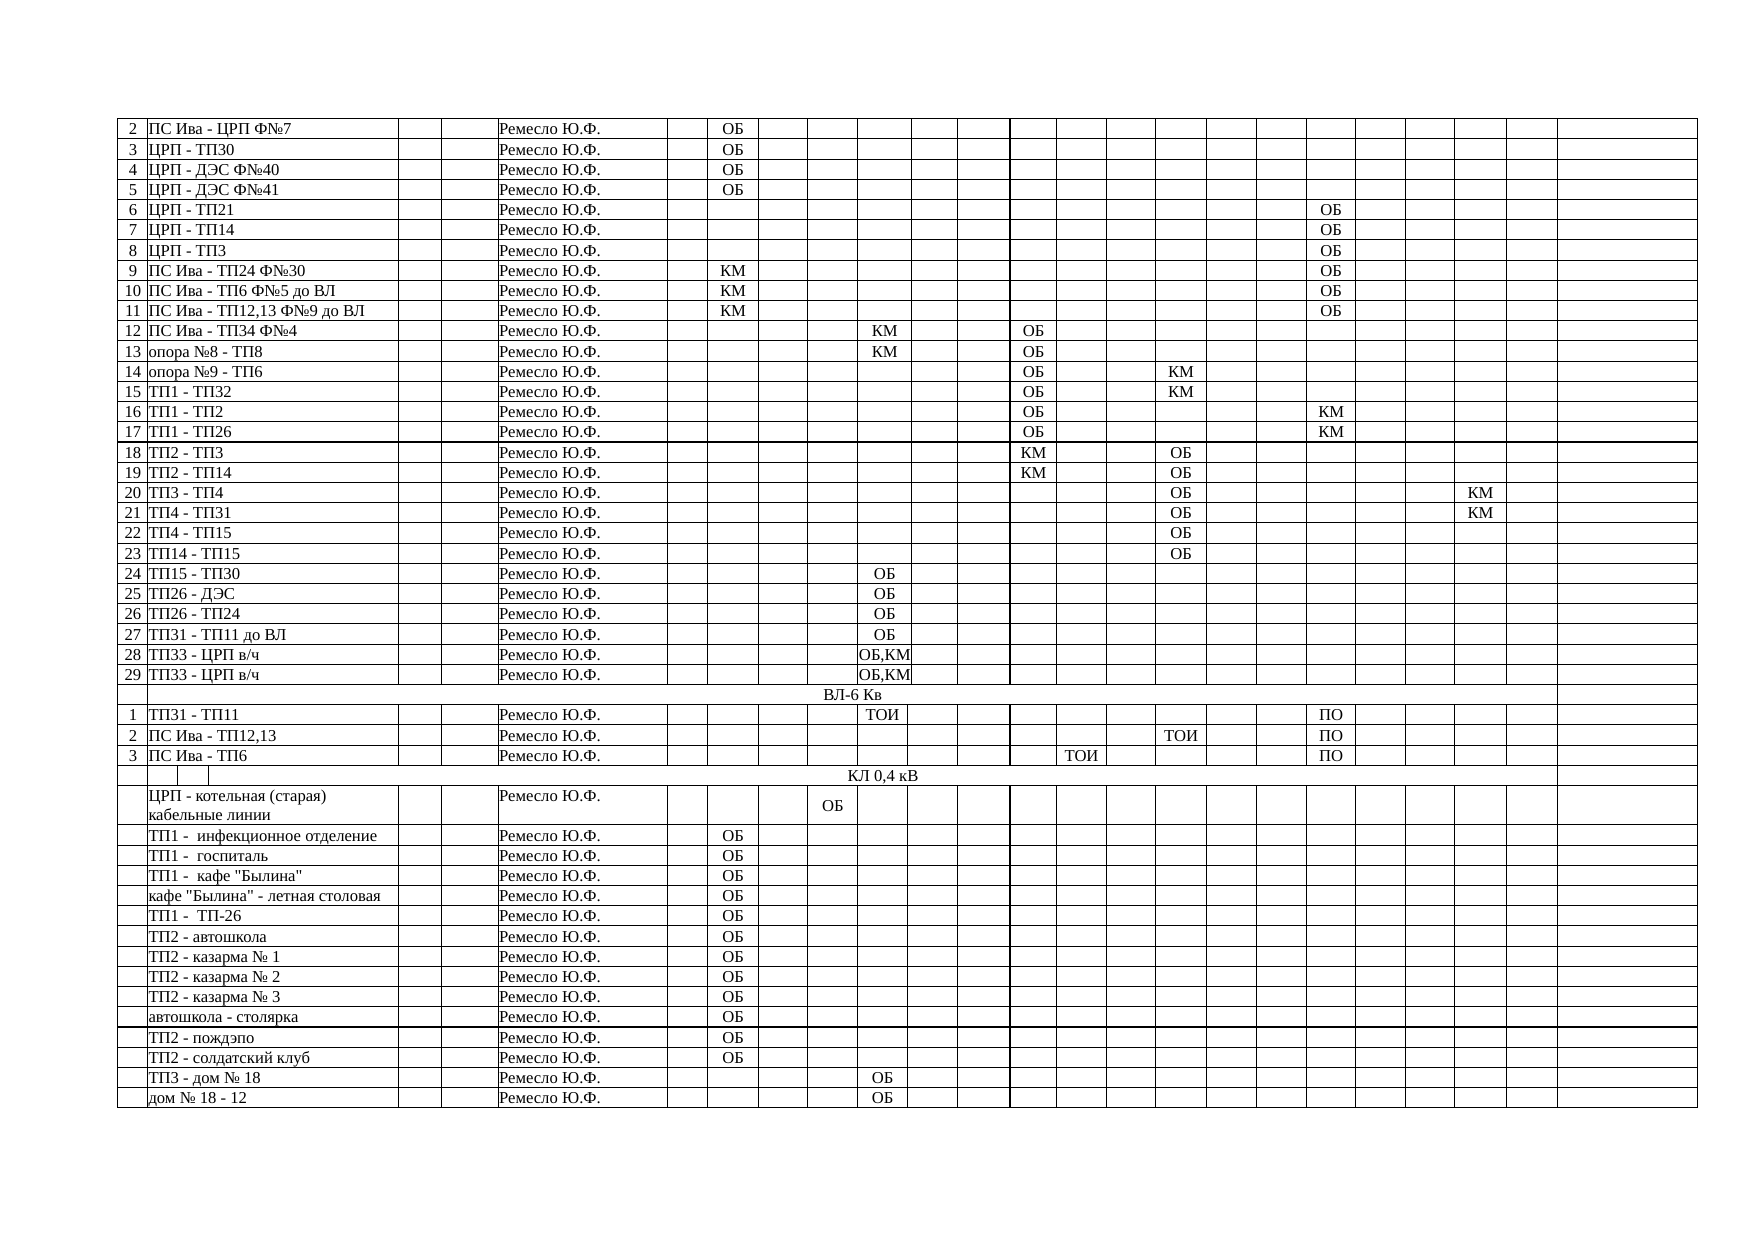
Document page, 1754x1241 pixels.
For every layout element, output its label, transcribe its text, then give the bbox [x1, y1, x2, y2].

table_cell [1057, 341, 1106, 361]
table_cell [708, 321, 758, 340]
table_cell ОБ [1307, 281, 1355, 300]
table_cell ПС Ива - ТП12,13 Ф№9 до ВЛ [148, 301, 398, 320]
table_cell ОБ [1307, 240, 1355, 259]
table_cell опора №9 - ТП6 [148, 362, 398, 381]
table_cell [1257, 220, 1306, 239]
table_cell [399, 463, 441, 482]
table_cell 11 [118, 301, 147, 320]
table_cell [442, 523, 498, 542]
table_cell [668, 321, 707, 340]
table_cell 20 [118, 483, 147, 502]
table_cell [1257, 1068, 1306, 1087]
table_cell [912, 624, 957, 643]
table_cell [399, 503, 441, 522]
table_cell [1406, 705, 1454, 724]
table_cell [958, 341, 1009, 361]
table_cell [399, 261, 441, 280]
table_cell [1011, 725, 1056, 744]
table_cell [1406, 160, 1454, 179]
table_cell [759, 604, 807, 623]
table_cell [1107, 645, 1155, 664]
table_cell [1257, 665, 1306, 684]
table_cell [708, 1068, 758, 1087]
table_cell [1356, 281, 1405, 300]
table_cell [1406, 947, 1454, 966]
table_cell Ремесло Ю.Ф. [499, 967, 667, 986]
table_cell 13 [118, 341, 147, 361]
table_cell [1156, 341, 1206, 361]
table_cell [442, 1048, 498, 1067]
table_cell [399, 967, 441, 986]
table_cell [1558, 685, 1697, 704]
table_cell [1507, 1048, 1557, 1067]
table_cell [668, 825, 707, 844]
table_cell [399, 200, 441, 219]
table_cell ОБ [1307, 261, 1355, 280]
table_cell [668, 180, 707, 199]
table_cell [1507, 564, 1557, 583]
table_cell [399, 624, 441, 643]
table_cell ОБ [708, 846, 758, 865]
table_cell [1455, 261, 1506, 280]
table_cell ТП2 - казарма № 3 [148, 987, 398, 1006]
table_cell [668, 301, 707, 320]
table_cell [858, 443, 911, 462]
table_cell [1406, 200, 1454, 219]
table_cell ОБ [1307, 301, 1355, 320]
table_cell [1356, 564, 1405, 583]
table_cell [1156, 119, 1206, 138]
table_cell [1207, 301, 1256, 320]
table_cell [442, 402, 498, 421]
table_cell [708, 624, 758, 643]
table_cell [1057, 281, 1106, 300]
table_cell Ремесло Ю.Ф. [499, 665, 667, 684]
table_cell ОБ [708, 139, 758, 158]
table_cell [1455, 624, 1506, 643]
table_cell [1356, 967, 1405, 986]
table_cell [1207, 886, 1256, 905]
table_cell [1356, 604, 1405, 623]
table_cell ПО [1307, 705, 1355, 724]
table_cell [668, 261, 707, 280]
table_cell ОБ [708, 1007, 758, 1026]
table_cell [118, 685, 147, 704]
table_cell [908, 725, 957, 744]
table_cell [912, 564, 957, 583]
table_cell [118, 1088, 147, 1107]
table_cell [1406, 1048, 1454, 1067]
table_cell [442, 1007, 498, 1026]
table_cell [908, 886, 957, 905]
table_cell [912, 443, 957, 462]
table_cell [668, 665, 707, 684]
table_cell [708, 523, 758, 542]
table_cell [399, 1048, 441, 1067]
table_cell [399, 886, 441, 905]
table_cell [1558, 422, 1697, 441]
table_cell [958, 1007, 1009, 1026]
table_cell [958, 987, 1009, 1006]
table_cell [1356, 926, 1405, 946]
table_cell [1057, 301, 1106, 320]
table_cell [1455, 564, 1506, 583]
table_cell [1156, 1007, 1206, 1026]
table_cell [708, 483, 758, 502]
table_cell ОБ [1307, 220, 1355, 239]
table_cell [958, 705, 1009, 724]
table_cell [442, 321, 498, 340]
table_cell КМ [1156, 382, 1206, 401]
table_cell [1057, 584, 1106, 603]
table_cell [1257, 1048, 1306, 1067]
table_cell [1406, 483, 1454, 502]
table_cell [1107, 220, 1155, 239]
table_cell [1156, 947, 1206, 966]
table_cell [1455, 119, 1506, 138]
table_cell [668, 119, 707, 138]
table_cell 19 [118, 463, 147, 482]
table_cell [118, 926, 147, 946]
table_cell [808, 604, 857, 623]
table_cell [858, 1048, 907, 1067]
table_cell [1507, 705, 1557, 724]
table_cell [1011, 119, 1056, 138]
table_cell Ремесло Ю.Ф. [499, 1068, 667, 1087]
table_cell [668, 1007, 707, 1026]
table_cell [708, 341, 758, 361]
table_cell ПС Ива - ТП34 Ф№4 [148, 321, 398, 340]
table_cell [1257, 301, 1306, 320]
table_cell [1356, 544, 1405, 563]
table_cell [1558, 947, 1697, 966]
table_cell [1257, 725, 1306, 744]
table_cell [1057, 119, 1106, 138]
table_cell [1057, 1088, 1106, 1107]
table_cell [708, 645, 758, 664]
table_cell [1558, 624, 1697, 643]
table_cell [118, 947, 147, 966]
table_cell [1107, 624, 1155, 643]
table_cell [1406, 341, 1454, 361]
table_cell [912, 544, 957, 563]
table_cell [1406, 463, 1454, 482]
table_cell Ремесло Ю.Ф. [499, 341, 667, 361]
table_cell [912, 463, 957, 482]
table_cell [668, 1068, 707, 1087]
table_cell [1257, 786, 1306, 824]
table_cell [1507, 866, 1557, 885]
table_cell ТП2 - пождэпо [148, 1028, 398, 1047]
table_cell [708, 604, 758, 623]
table_cell ОБ [808, 786, 857, 824]
table_cell [1406, 443, 1454, 462]
table_cell [1406, 604, 1454, 623]
table_cell [1057, 544, 1106, 563]
table_cell [118, 1028, 147, 1047]
table_cell [808, 645, 857, 664]
table_cell [1406, 402, 1454, 421]
table_cell 18 [118, 443, 147, 462]
table_cell [1558, 725, 1697, 744]
table_cell [1107, 341, 1155, 361]
table_cell [1356, 402, 1405, 421]
table_cell [1356, 341, 1405, 361]
table_cell [1558, 261, 1697, 280]
table_cell [1107, 604, 1155, 623]
table_cell [1257, 866, 1306, 885]
table_cell КМ [858, 341, 911, 361]
table_cell [1011, 544, 1056, 563]
table_cell [1307, 503, 1355, 522]
table_cell [1207, 705, 1256, 724]
table_cell Ремесло Ю.Ф. [499, 220, 667, 239]
table_cell [399, 443, 441, 462]
table_cell [1307, 645, 1355, 664]
table_cell [858, 523, 911, 542]
table_cell ЦРП - ДЭС Ф№40 [148, 160, 398, 179]
table_cell Ремесло Ю.Ф. [499, 1028, 667, 1047]
table_cell 1 [118, 705, 147, 724]
table_cell [1455, 362, 1506, 381]
table_cell Ремесло Ю.Ф. [499, 1007, 667, 1026]
table_cell [759, 382, 807, 401]
table_cell [1107, 846, 1155, 865]
table_cell [708, 443, 758, 462]
table_cell [442, 886, 498, 905]
table_cell [1011, 645, 1056, 664]
table_cell Ремесло Ю.Ф. [499, 463, 667, 482]
table_cell [399, 1007, 441, 1026]
table_cell [1307, 443, 1355, 462]
table_cell [1558, 160, 1697, 179]
table_cell [1057, 866, 1106, 885]
table_cell [668, 624, 707, 643]
table_cell [1207, 1068, 1256, 1087]
table_cell [1558, 544, 1697, 563]
table_cell [1156, 786, 1206, 824]
table_cell [1011, 261, 1056, 280]
table_cell [1207, 341, 1256, 361]
table_cell [958, 362, 1009, 381]
table_cell Ремесло Ю.Ф. [499, 261, 667, 280]
table_cell [399, 139, 441, 158]
table_cell [1207, 321, 1256, 340]
table_cell [1406, 886, 1454, 905]
table_cell [1558, 645, 1697, 664]
table_cell [1011, 967, 1056, 986]
table_cell [442, 786, 498, 824]
table_cell [759, 1048, 807, 1067]
table_cell [1156, 906, 1206, 925]
table_cell [759, 624, 807, 643]
table_cell [708, 220, 758, 239]
table_cell Ремесло Ю.Ф. [499, 584, 667, 603]
table_cell [442, 382, 498, 401]
table_cell 14 [118, 362, 147, 381]
table_cell [1455, 725, 1506, 744]
table_cell [1107, 483, 1155, 502]
table_cell [1011, 523, 1056, 542]
table_cell [442, 746, 498, 765]
table_cell [399, 362, 441, 381]
table_cell [1156, 139, 1206, 158]
table_cell [1156, 402, 1206, 421]
table_cell [1406, 746, 1454, 765]
table_cell [759, 422, 807, 441]
table_cell [759, 523, 807, 542]
table_cell [1207, 382, 1256, 401]
table_cell Ремесло Ю.Ф. [499, 987, 667, 1006]
table_cell [759, 705, 807, 724]
table_cell [118, 1048, 147, 1067]
table_cell [958, 725, 1009, 744]
table_cell [958, 240, 1009, 259]
table_cell [442, 624, 498, 643]
table_cell [1257, 906, 1306, 925]
table_cell [442, 362, 498, 381]
table_cell [1257, 281, 1306, 300]
table_cell [1558, 926, 1697, 946]
table_cell [808, 947, 857, 966]
table_cell [1507, 786, 1557, 824]
table_cell [1207, 402, 1256, 421]
table_cell [808, 240, 857, 259]
table_cell [1356, 786, 1405, 824]
table_cell [708, 786, 758, 824]
table_cell [1057, 160, 1106, 179]
table_cell ТП1 - инфекционное отделение [148, 825, 398, 844]
table_cell [1356, 443, 1405, 462]
table_cell [1207, 261, 1256, 280]
table_cell [808, 139, 857, 158]
table_cell [908, 947, 957, 966]
table_cell [759, 160, 807, 179]
table_cell [1406, 180, 1454, 199]
table_cell [912, 261, 957, 280]
table_cell [1207, 422, 1256, 441]
table_cell ТП31 - ТП11 [148, 705, 398, 724]
table_cell Ремесло Ю.Ф. [499, 725, 667, 744]
table_cell [1356, 200, 1405, 219]
table_cell [1507, 604, 1557, 623]
table_cell [1558, 281, 1697, 300]
table_cell ОБ [1156, 544, 1206, 563]
table_cell [118, 766, 147, 785]
table_cell [118, 967, 147, 986]
table_cell [1558, 200, 1697, 219]
table_cell [442, 544, 498, 563]
table_cell [958, 443, 1009, 462]
table_cell [1307, 544, 1355, 563]
table_cell [908, 1068, 957, 1087]
table_cell [1207, 825, 1256, 844]
table_cell [399, 866, 441, 885]
table_cell [858, 301, 911, 320]
table_cell [1307, 604, 1355, 623]
table_cell [908, 1088, 957, 1107]
table_cell [668, 362, 707, 381]
table_cell [1257, 523, 1306, 542]
table_cell [858, 947, 907, 966]
table_cell [118, 846, 147, 865]
table_cell [1011, 1068, 1056, 1087]
table_cell Ремесло Ю.Ф. [499, 564, 667, 583]
table_cell [759, 825, 807, 844]
table_cell [1257, 825, 1306, 844]
table_cell [759, 341, 807, 361]
table_cell [1406, 281, 1454, 300]
table_cell [1455, 1007, 1506, 1026]
table_cell [958, 1048, 1009, 1067]
table_cell [1107, 301, 1155, 320]
table_cell [958, 1088, 1009, 1107]
table_cell ТП1 - ТП2 [148, 402, 398, 421]
table_cell ТП2 - солдатский клуб [148, 1048, 398, 1067]
table_cell [1307, 382, 1355, 401]
table_cell ТОИ [1057, 746, 1106, 765]
table_cell [1507, 301, 1557, 320]
table_cell 16 [118, 402, 147, 421]
table_cell [1558, 382, 1697, 401]
table_cell [1507, 261, 1557, 280]
table_cell [958, 139, 1009, 158]
table_cell [1257, 967, 1306, 986]
table_cell [1558, 665, 1697, 684]
table_cell 28 [118, 645, 147, 664]
table_cell КМ [708, 261, 758, 280]
table_cell ОБ [858, 604, 911, 623]
table_cell ТП4 - ТП15 [148, 523, 398, 542]
table_cell Ремесло Ю.Ф. [499, 846, 667, 865]
table_cell [1156, 604, 1206, 623]
table_cell ОБ [708, 1028, 758, 1047]
table_cell [1406, 119, 1454, 138]
table_cell [1507, 846, 1557, 865]
table_cell [708, 402, 758, 421]
table_cell [912, 402, 957, 421]
table_cell [1156, 846, 1206, 865]
table_cell [1207, 846, 1256, 865]
table_cell [1558, 886, 1697, 905]
table_cell [808, 483, 857, 502]
table_cell [858, 906, 907, 925]
table_cell [668, 1088, 707, 1107]
table_cell [1011, 846, 1056, 865]
table_cell ОБ [708, 180, 758, 199]
table_cell [1455, 139, 1506, 158]
table_cell [1057, 645, 1106, 664]
table_cell [1455, 382, 1506, 401]
table_cell [1207, 200, 1256, 219]
table_cell [1558, 746, 1697, 765]
table_cell [912, 301, 957, 320]
table_cell [759, 645, 807, 664]
table_cell Ремесло Ю.Ф. [499, 1048, 667, 1067]
table_cell ОБ [708, 866, 758, 885]
table_cell [1455, 402, 1506, 421]
table_cell [1107, 906, 1155, 925]
table_cell [1558, 1028, 1697, 1047]
table_cell 3 [118, 746, 147, 765]
table_cell 27 [118, 624, 147, 643]
table_cell [958, 220, 1009, 239]
table_cell [958, 926, 1009, 946]
table_cell [759, 786, 807, 824]
table_cell КЛ 0,4 кВ [209, 766, 1557, 785]
table_cell [1455, 886, 1506, 905]
table_cell дом № 18 - 12 [148, 1088, 398, 1107]
table_cell [1257, 987, 1306, 1006]
table_cell 2 [118, 119, 147, 138]
table_cell [912, 321, 957, 340]
table_cell [708, 725, 758, 744]
table_cell [1307, 180, 1355, 199]
table_cell [759, 866, 807, 885]
table_cell [808, 886, 857, 905]
table_cell [908, 967, 957, 986]
table_cell ТП31 - ТП11 до ВЛ [148, 624, 398, 643]
table_cell [1057, 139, 1106, 158]
table_cell Ремесло Ю.Ф. [499, 624, 667, 643]
table_cell [1406, 866, 1454, 885]
table_cell автошкола - столярка [148, 1007, 398, 1026]
table_cell ОБ [708, 967, 758, 986]
table_cell [858, 746, 907, 765]
table_cell [1507, 443, 1557, 462]
table_cell ЦРП - ТП3 [148, 240, 398, 259]
table_cell [399, 321, 441, 340]
table_cell [908, 705, 957, 724]
table_cell кафе "Былина" - летная столовая [148, 886, 398, 905]
table_cell [1257, 261, 1306, 280]
table_cell [958, 786, 1009, 824]
table_cell [1207, 443, 1256, 462]
table_cell [1558, 180, 1697, 199]
table_cell [858, 281, 911, 300]
table_cell [1307, 160, 1355, 179]
table_cell [399, 1068, 441, 1087]
table_cell [668, 786, 707, 824]
table_cell 22 [118, 523, 147, 542]
table_cell [1057, 926, 1106, 946]
table_cell [148, 766, 177, 785]
table_cell [1406, 362, 1454, 381]
table_cell [1558, 584, 1697, 603]
table_cell [1558, 1068, 1697, 1087]
table_cell [1558, 604, 1697, 623]
table_cell Ремесло Ю.Ф. [499, 180, 667, 199]
table_cell [1307, 866, 1355, 885]
table_cell [1207, 665, 1256, 684]
table_cell [1156, 200, 1206, 219]
table_cell [908, 825, 957, 844]
table_cell [1257, 160, 1306, 179]
table_cell [808, 866, 857, 885]
table_cell [1156, 422, 1206, 441]
table_cell [1207, 281, 1256, 300]
table_cell ОБ [1156, 443, 1206, 462]
table_cell [1207, 926, 1256, 946]
table_cell [808, 321, 857, 340]
table_cell [1057, 906, 1106, 925]
table_cell [1307, 825, 1355, 844]
table_cell Ремесло Ю.Ф. [499, 866, 667, 885]
table_cell [1455, 321, 1506, 340]
table_cell [1057, 786, 1106, 824]
table_cell [1057, 422, 1106, 441]
table_cell [759, 402, 807, 421]
table_cell [1011, 200, 1056, 219]
table_cell [1558, 321, 1697, 340]
table_cell [1257, 139, 1306, 158]
table_cell [1107, 281, 1155, 300]
table_cell [399, 544, 441, 563]
table_cell [808, 382, 857, 401]
table_cell КМ [1455, 483, 1506, 502]
table_cell [759, 926, 807, 946]
table_cell [1156, 261, 1206, 280]
table_cell [1107, 564, 1155, 583]
table_cell ТП1 - госпиталь [148, 846, 398, 865]
table_cell [1356, 139, 1405, 158]
table_cell [808, 967, 857, 986]
table_cell [708, 463, 758, 482]
table_cell [1558, 119, 1697, 138]
table_cell [1406, 1028, 1454, 1047]
table_cell [1558, 483, 1697, 502]
table_cell [1455, 926, 1506, 946]
table_cell [912, 523, 957, 542]
table_cell ОБ [708, 906, 758, 925]
table_cell 26 [118, 604, 147, 623]
table_cell [858, 119, 911, 138]
table_cell [668, 240, 707, 259]
table_cell [908, 1007, 957, 1026]
table_cell [1257, 584, 1306, 603]
table_cell [1307, 362, 1355, 381]
table_cell ТП26 - ДЭС [148, 584, 398, 603]
table_cell ТП3 - дом № 18 [148, 1068, 398, 1087]
table_cell 4 [118, 160, 147, 179]
table_cell [1257, 443, 1306, 462]
table_cell [668, 1048, 707, 1067]
table_cell [1558, 523, 1697, 542]
table_cell [1057, 624, 1106, 643]
table_cell [1356, 846, 1405, 865]
table_cell 7 [118, 220, 147, 239]
table_cell ПО [1307, 725, 1355, 744]
table_cell [1156, 1088, 1206, 1107]
table_cell ОБ [858, 1088, 907, 1107]
table_cell [399, 786, 441, 824]
table_cell [1156, 240, 1206, 259]
table_cell [1156, 746, 1206, 765]
table_cell [958, 906, 1009, 925]
table_cell [1455, 1048, 1506, 1067]
table_cell ПО [1307, 746, 1355, 765]
table_cell 8 [118, 240, 147, 259]
table_cell ОБ [858, 564, 911, 583]
table_cell [1558, 220, 1697, 239]
table_cell [1011, 564, 1056, 583]
table_cell [1107, 200, 1155, 219]
table_cell [1207, 866, 1256, 885]
table_cell [1356, 825, 1405, 844]
table_cell [668, 382, 707, 401]
table_cell [1057, 725, 1106, 744]
table_cell Ремесло Ю.Ф. [499, 544, 667, 563]
table_cell КМ [1307, 402, 1355, 421]
table_cell [1455, 746, 1506, 765]
table_cell [668, 422, 707, 441]
table_cell [908, 746, 957, 765]
table_cell [1011, 301, 1056, 320]
table_cell [1107, 1068, 1155, 1087]
table_cell [1107, 402, 1155, 421]
table_cell [759, 886, 807, 905]
table_cell [399, 160, 441, 179]
table_cell КМ [708, 281, 758, 300]
table_cell [1207, 786, 1256, 824]
table_cell [442, 422, 498, 441]
table_cell ТП1 - ТП26 [148, 422, 398, 441]
table_cell [668, 160, 707, 179]
table_cell [1406, 503, 1454, 522]
table_cell [1257, 846, 1306, 865]
table_cell [1257, 422, 1306, 441]
table_cell [1257, 463, 1306, 482]
table_cell [118, 987, 147, 1006]
table_cell [442, 1028, 498, 1047]
table_cell [759, 240, 807, 259]
table_cell [912, 139, 957, 158]
table_cell [1406, 1007, 1454, 1026]
table_cell [442, 443, 498, 462]
table_cell [1107, 443, 1155, 462]
table_cell [808, 906, 857, 925]
table_cell [1011, 1048, 1056, 1067]
table_cell [1107, 1088, 1155, 1107]
table_cell [118, 886, 147, 905]
table_cell [1455, 523, 1506, 542]
table_cell [1507, 926, 1557, 946]
table_cell [1356, 725, 1405, 744]
table_cell [1156, 987, 1206, 1006]
table_cell [858, 866, 907, 885]
table_cell ТП4 - ТП31 [148, 503, 398, 522]
table_cell [958, 402, 1009, 421]
table_cell [1406, 1068, 1454, 1087]
table_cell [1156, 1028, 1206, 1047]
table_cell ТП15 - ТП30 [148, 564, 398, 583]
table_cell [1207, 906, 1256, 925]
table_cell [1011, 746, 1056, 765]
table_cell [1057, 463, 1106, 482]
table_cell [1406, 786, 1454, 824]
table_cell [442, 220, 498, 239]
table_cell [1257, 886, 1306, 905]
table_cell [808, 926, 857, 946]
table_cell [808, 200, 857, 219]
table_cell [1257, 321, 1306, 340]
table_cell [1011, 220, 1056, 239]
table_cell [908, 786, 957, 824]
table_cell ТП33 - ЦРП в/ч [148, 665, 398, 684]
table_cell [1406, 220, 1454, 239]
table_cell [808, 705, 857, 724]
table_cell Ремесло Ю.Ф. [499, 825, 667, 844]
table_cell [858, 1028, 907, 1047]
table_cell [1356, 362, 1405, 381]
table_cell [808, 987, 857, 1006]
table_cell [958, 746, 1009, 765]
table_cell [912, 160, 957, 179]
table_cell [1307, 1028, 1355, 1047]
table_cell [442, 1088, 498, 1107]
table_cell [958, 846, 1009, 865]
table_cell [1406, 584, 1454, 603]
table_cell [958, 645, 1009, 664]
table_cell ОБ [1011, 402, 1056, 421]
table_cell [912, 503, 957, 522]
table_cell 17 [118, 422, 147, 441]
table_cell [668, 483, 707, 502]
table_cell [1455, 645, 1506, 664]
table_cell [1107, 746, 1155, 765]
table_cell [908, 846, 957, 865]
table_cell [958, 382, 1009, 401]
table_cell [1257, 483, 1306, 502]
table_cell [912, 645, 957, 664]
table_cell ОБ [1011, 341, 1056, 361]
table_cell [1257, 119, 1306, 138]
table_cell [1156, 1048, 1206, 1067]
table_cell [759, 564, 807, 583]
table_cell [1307, 967, 1355, 986]
table_cell [668, 220, 707, 239]
table_cell [1107, 1007, 1155, 1026]
table_cell [1107, 139, 1155, 158]
table_cell Ремесло Ю.Ф. [499, 362, 667, 381]
table_cell Ремесло Ю.Ф. [499, 1088, 667, 1107]
table_cell [1257, 645, 1306, 664]
table_cell [958, 544, 1009, 563]
table_cell [1507, 624, 1557, 643]
table_cell [759, 746, 807, 765]
table_cell [1107, 1028, 1155, 1047]
table_cell [1356, 523, 1405, 542]
table_cell [1257, 503, 1306, 522]
table_cell ОБ [1307, 200, 1355, 219]
table_cell [808, 301, 857, 320]
table_cell [858, 463, 911, 482]
table_cell [668, 139, 707, 158]
table_cell [808, 402, 857, 421]
table_cell [759, 665, 807, 684]
table_cell [1207, 604, 1256, 623]
table_cell [1558, 1048, 1697, 1067]
table_cell [1507, 746, 1557, 765]
table_cell [759, 1088, 807, 1107]
table_cell [759, 220, 807, 239]
table_cell [912, 119, 957, 138]
table_cell [1156, 584, 1206, 603]
table_cell [1257, 1088, 1306, 1107]
table_cell [399, 301, 441, 320]
table_cell [1507, 422, 1557, 441]
table_cell [1406, 544, 1454, 563]
table_cell [759, 443, 807, 462]
table_cell [1406, 846, 1454, 865]
table_cell ТОИ [1156, 725, 1206, 744]
table_cell [912, 584, 957, 603]
table_cell [1257, 1028, 1306, 1047]
table_cell [1507, 200, 1557, 219]
table_cell [759, 544, 807, 563]
table_cell [442, 947, 498, 966]
table_cell [1107, 725, 1155, 744]
table_cell [1356, 906, 1405, 925]
table_cell [1507, 1088, 1557, 1107]
table_cell [1455, 443, 1506, 462]
table_cell [1507, 119, 1557, 138]
table_cell [1507, 503, 1557, 522]
table_cell [958, 261, 1009, 280]
table_cell ОБ [1011, 422, 1056, 441]
table_cell [1356, 160, 1405, 179]
table_cell 23 [118, 544, 147, 563]
table_cell [1558, 825, 1697, 844]
table_cell [958, 422, 1009, 441]
table_cell ОБ [1156, 483, 1206, 502]
table_cell [1507, 886, 1557, 905]
table_cell [1107, 362, 1155, 381]
table_cell [1257, 341, 1306, 361]
table_cell [399, 825, 441, 844]
table_cell [1455, 967, 1506, 986]
table_cell [908, 906, 957, 925]
table_cell [759, 139, 807, 158]
table_cell [442, 240, 498, 259]
table_cell [1558, 906, 1697, 925]
table_cell [759, 362, 807, 381]
table_cell [399, 402, 441, 421]
table_cell [1011, 1088, 1056, 1107]
table_cell [912, 422, 957, 441]
table_cell [1057, 705, 1106, 724]
table_cell Ремесло Ю.Ф. [499, 422, 667, 441]
table_cell [1455, 341, 1506, 361]
table_cell [808, 523, 857, 542]
table_cell 2 [118, 725, 147, 744]
table_cell [1406, 624, 1454, 643]
table_cell [958, 321, 1009, 340]
table_cell [1507, 483, 1557, 502]
table_cell [399, 987, 441, 1006]
table_cell [1406, 645, 1454, 664]
table_cell [1356, 1028, 1405, 1047]
table_cell [958, 200, 1009, 219]
table_cell [858, 926, 907, 946]
table_cell ОБ [1156, 463, 1206, 482]
table_cell [442, 463, 498, 482]
table_cell [1406, 564, 1454, 583]
table_cell [668, 926, 707, 946]
table_cell [808, 665, 857, 684]
table_cell [1406, 967, 1454, 986]
table_cell 15 [118, 382, 147, 401]
table_cell [1057, 362, 1106, 381]
table_cell [912, 200, 957, 219]
table_cell [668, 443, 707, 462]
table_cell [1156, 825, 1206, 844]
table_cell [958, 604, 1009, 623]
table_cell [1057, 1028, 1106, 1047]
table_cell [118, 825, 147, 844]
table_cell [1356, 422, 1405, 441]
table_cell [958, 866, 1009, 885]
table_cell [1011, 886, 1056, 905]
table_cell [1507, 967, 1557, 986]
table_cell [1507, 281, 1557, 300]
table_cell [1107, 160, 1155, 179]
table_cell [1011, 947, 1056, 966]
table_cell ОБ [1011, 362, 1056, 381]
table_cell [1356, 240, 1405, 259]
table_cell [808, 624, 857, 643]
table_cell [668, 523, 707, 542]
table_cell [668, 503, 707, 522]
table_cell [1107, 967, 1155, 986]
table_cell [1307, 846, 1355, 865]
table_cell Ремесло Ю.Ф. [499, 443, 667, 462]
table_cell [1156, 301, 1206, 320]
table_cell [1207, 362, 1256, 381]
table_cell [1558, 341, 1697, 361]
table_cell [808, 119, 857, 138]
table_cell [858, 786, 907, 824]
table_cell [1156, 866, 1206, 885]
table_cell [1207, 987, 1256, 1006]
table_cell [1207, 947, 1256, 966]
table_cell [668, 1028, 707, 1047]
table_cell [808, 261, 857, 280]
table_cell [1307, 987, 1355, 1006]
table_cell [442, 483, 498, 502]
table_cell [1057, 321, 1106, 340]
table_cell [442, 160, 498, 179]
table_cell [1307, 926, 1355, 946]
table_cell [668, 544, 707, 563]
table_cell КМ [1307, 422, 1355, 441]
table_cell [858, 261, 911, 280]
table_cell [708, 382, 758, 401]
table_cell [958, 483, 1009, 502]
table_cell [808, 1048, 857, 1067]
table_cell [912, 240, 957, 259]
table_cell [1156, 1068, 1206, 1087]
table_cell [1257, 200, 1306, 219]
table_cell [858, 846, 907, 865]
table_cell [759, 261, 807, 280]
table_cell [1507, 544, 1557, 563]
table_cell [399, 382, 441, 401]
table_cell [1257, 746, 1306, 765]
table_cell ТП1 - кафе "Былина" [148, 866, 398, 885]
table_cell ПС Ива - ЦРП Ф№7 [148, 119, 398, 138]
table_cell ТП1 - ТП-26 [148, 906, 398, 925]
table_cell [1257, 362, 1306, 381]
table_cell ОБ [1156, 503, 1206, 522]
table_cell [1307, 139, 1355, 158]
table_cell [442, 200, 498, 219]
table_cell [858, 544, 911, 563]
table_cell [808, 564, 857, 583]
table_cell опора №8 - ТП8 [148, 341, 398, 361]
table_cell [1558, 967, 1697, 986]
table_cell [908, 926, 957, 946]
table_cell [759, 947, 807, 966]
table_cell [1558, 846, 1697, 865]
table_cell [958, 463, 1009, 482]
table_cell [1107, 503, 1155, 522]
table_cell [1507, 725, 1557, 744]
table_cell [1107, 866, 1155, 885]
table_cell [759, 301, 807, 320]
table_cell ТП14 - ТП15 [148, 544, 398, 563]
table_cell 6 [118, 200, 147, 219]
table_cell [759, 846, 807, 865]
table_cell [1307, 119, 1355, 138]
table_cell [1057, 443, 1106, 462]
table_cell [442, 1068, 498, 1087]
table_cell [1011, 604, 1056, 623]
table_cell [912, 604, 957, 623]
table_cell ЦРП - ТП21 [148, 200, 398, 219]
table_cell [1406, 321, 1454, 340]
table_cell [958, 523, 1009, 542]
table_cell Ремесло Ю.Ф. [499, 503, 667, 522]
table_cell ОБ,КМ [858, 645, 911, 664]
table_cell [1107, 825, 1155, 844]
table_cell [399, 705, 441, 724]
table_cell [1455, 544, 1506, 563]
table_cell [858, 1007, 907, 1026]
table_cell [1356, 321, 1405, 340]
table_cell [1356, 746, 1405, 765]
table_cell [668, 463, 707, 482]
table_cell [1507, 321, 1557, 340]
table_cell [858, 503, 911, 522]
table_cell [1156, 705, 1206, 724]
table_cell [958, 886, 1009, 905]
table_cell 29 [118, 665, 147, 684]
table_cell [1057, 1007, 1106, 1026]
table_cell [1107, 665, 1155, 684]
table_cell Ремесло Ю.Ф. [499, 160, 667, 179]
table_cell [1558, 240, 1697, 259]
table_cell [858, 139, 911, 158]
table_cell [912, 382, 957, 401]
table_cell [1011, 240, 1056, 259]
table_cell [1107, 584, 1155, 603]
table_cell [808, 220, 857, 239]
table_cell [1307, 1007, 1355, 1026]
table_cell [1558, 301, 1697, 320]
table_cell ТП2 - ТП3 [148, 443, 398, 462]
table_cell [1107, 786, 1155, 824]
table_cell [1507, 139, 1557, 158]
table_cell [1455, 220, 1506, 239]
table_cell [1507, 180, 1557, 199]
table_cell [1307, 1088, 1355, 1107]
table_cell [808, 341, 857, 361]
table_cell [1455, 200, 1506, 219]
table_cell [1307, 624, 1355, 643]
table_cell ОБ [858, 624, 911, 643]
table_cell ОБ [858, 1068, 907, 1087]
table_cell ЦРП - ДЭС Ф№41 [148, 180, 398, 199]
table_cell Ремесло Ю.Ф. [499, 645, 667, 664]
table_cell [1455, 160, 1506, 179]
table_cell [1057, 1068, 1106, 1087]
table_cell Ремесло Ю.Ф. [499, 926, 667, 946]
table_cell [399, 665, 441, 684]
table_cell ОБ [1156, 523, 1206, 542]
table_cell [912, 341, 957, 361]
table_cell [1057, 886, 1106, 905]
table_cell [1455, 180, 1506, 199]
table_cell [912, 220, 957, 239]
table_cell Ремесло Ю.Ф. [499, 746, 667, 765]
table_cell [1156, 321, 1206, 340]
table_cell [442, 906, 498, 925]
table_cell [1207, 564, 1256, 583]
table_cell ТП2 - казарма № 2 [148, 967, 398, 986]
table_cell [1356, 645, 1405, 664]
table_cell [908, 866, 957, 885]
table_cell [1207, 645, 1256, 664]
table_cell [1356, 665, 1405, 684]
table_cell [1507, 947, 1557, 966]
table_cell Ремесло Ю.Ф. [499, 906, 667, 925]
table_cell [1057, 987, 1106, 1006]
table_cell [808, 422, 857, 441]
table_cell [1207, 220, 1256, 239]
table_cell [118, 866, 147, 885]
table_cell ОБ [708, 926, 758, 946]
table_cell [1507, 584, 1557, 603]
table_cell [1558, 766, 1697, 785]
table_cell [1207, 503, 1256, 522]
table_cell [442, 281, 498, 300]
table_cell [399, 220, 441, 239]
table_cell ВЛ-6 Кв [148, 685, 1557, 704]
table_cell [1455, 301, 1506, 320]
table_cell [399, 604, 441, 623]
table_cell [808, 846, 857, 865]
table_cell [399, 341, 441, 361]
table_cell Ремесло Ю.Ф. [499, 240, 667, 259]
table_cell [399, 119, 441, 138]
table_cell [1107, 240, 1155, 259]
table_cell [1107, 987, 1155, 1006]
table_cell [1455, 422, 1506, 441]
table_cell [1507, 645, 1557, 664]
table_cell [1558, 987, 1697, 1006]
table_cell [1057, 220, 1106, 239]
table_cell [668, 604, 707, 623]
table_cell [1107, 544, 1155, 563]
table_cell [958, 665, 1009, 684]
table_cell [1011, 503, 1056, 522]
table_cell [1107, 463, 1155, 482]
table_cell [1207, 119, 1256, 138]
table_cell [442, 119, 498, 138]
table_cell [912, 281, 957, 300]
table_cell [1057, 200, 1106, 219]
table_cell [399, 523, 441, 542]
table_cell [1455, 786, 1506, 824]
table_cell [808, 160, 857, 179]
table_cell [442, 967, 498, 986]
table_cell [1107, 705, 1155, 724]
table_cell [708, 584, 758, 603]
table_cell [1011, 705, 1056, 724]
table_cell [1057, 180, 1106, 199]
table_cell [1107, 422, 1155, 441]
table_cell Ремесло Ю.Ф. [499, 402, 667, 421]
table_cell [668, 746, 707, 765]
table_cell Ремесло Ю.Ф. [499, 786, 667, 824]
table_cell [442, 341, 498, 361]
table_cell [1257, 564, 1306, 583]
table_cell [808, 584, 857, 603]
table_cell [858, 220, 911, 239]
table_cell [708, 544, 758, 563]
table_cell [708, 564, 758, 583]
table_cell ОБ [708, 886, 758, 905]
table_cell [759, 463, 807, 482]
table_cell [1057, 604, 1106, 623]
table_cell Ремесло Ю.Ф. [499, 947, 667, 966]
table_cell [708, 200, 758, 219]
table_cell [1307, 564, 1355, 583]
table_cell [1356, 503, 1405, 522]
table_cell [1406, 926, 1454, 946]
table_cell [1356, 584, 1405, 603]
table_cell Ремесло Ю.Ф. [499, 139, 667, 158]
table_cell [808, 725, 857, 744]
table_cell [1057, 947, 1106, 966]
table_cell [1057, 382, 1106, 401]
table_cell [1356, 301, 1405, 320]
table_cell [399, 645, 441, 664]
table_cell [668, 341, 707, 361]
table_cell [1455, 281, 1506, 300]
table_cell [1558, 564, 1697, 583]
table_cell [1406, 906, 1454, 925]
table_cell [442, 604, 498, 623]
table_cell [1307, 463, 1355, 482]
table_cell [1507, 987, 1557, 1006]
table_cell [1507, 1068, 1557, 1087]
table_cell [759, 281, 807, 300]
table_cell [399, 564, 441, 583]
table_cell [1558, 139, 1697, 158]
table_cell ОБ [708, 825, 758, 844]
table_cell КМ [1011, 443, 1056, 462]
table_cell [1257, 947, 1306, 966]
table_cell [668, 725, 707, 744]
table_cell [1257, 240, 1306, 259]
table_cell [1207, 1007, 1256, 1026]
table_cell [1558, 786, 1697, 824]
table_cell [808, 1028, 857, 1047]
table_cell [1257, 544, 1306, 563]
table_cell ТП2 - автошкола [148, 926, 398, 946]
table_cell [1455, 906, 1506, 925]
table_cell [759, 503, 807, 522]
table_cell [912, 483, 957, 502]
table_cell [1558, 362, 1697, 381]
table_cell [1057, 523, 1106, 542]
table_cell [1356, 624, 1405, 643]
table_cell [912, 362, 957, 381]
table_cell [1156, 160, 1206, 179]
table_cell [1307, 947, 1355, 966]
table_cell [1356, 1048, 1405, 1067]
table_cell [1307, 321, 1355, 340]
table_cell [759, 119, 807, 138]
table_cell [1257, 604, 1306, 623]
table_cell [1406, 240, 1454, 259]
table_cell ПС Ива - ТП6 Ф№5 до ВЛ [148, 281, 398, 300]
table_cell [118, 1007, 147, 1026]
table_cell [1507, 382, 1557, 401]
table_cell [808, 281, 857, 300]
table_cell [1406, 261, 1454, 280]
table_cell [1558, 443, 1697, 462]
table_cell [908, 1048, 957, 1067]
table_cell [1207, 584, 1256, 603]
table_cell [1257, 180, 1306, 199]
table_cell [1057, 402, 1106, 421]
table_cell [1156, 220, 1206, 239]
table_cell [759, 1068, 807, 1087]
table_cell [1156, 967, 1206, 986]
table_cell [1057, 1048, 1106, 1067]
table_cell [1455, 846, 1506, 865]
table_cell 24 [118, 564, 147, 583]
table_cell ОБ [708, 1048, 758, 1067]
table_cell [858, 200, 911, 219]
table_cell [908, 1028, 957, 1047]
table_cell ТП2 - ТП14 [148, 463, 398, 482]
table_cell КМ [1011, 463, 1056, 482]
table_cell [1011, 825, 1056, 844]
table_cell [1558, 1088, 1697, 1107]
table_cell ЦРП - ТП14 [148, 220, 398, 239]
table_cell [1207, 523, 1256, 542]
table_cell ОБ [858, 584, 911, 603]
table_cell [958, 825, 1009, 844]
table_cell [442, 584, 498, 603]
table_cell [1011, 1028, 1056, 1047]
table_cell Ремесло Ю.Ф. [499, 321, 667, 340]
table_cell [399, 422, 441, 441]
table_cell [1257, 402, 1306, 421]
table_cell ТП33 - ЦРП в/ч [148, 645, 398, 664]
table_cell [1107, 523, 1155, 542]
table_cell [1356, 886, 1405, 905]
table_cell [1356, 483, 1405, 502]
table_cell [399, 746, 441, 765]
table_cell [1356, 1007, 1405, 1026]
table_cell [399, 906, 441, 925]
table_cell [1156, 665, 1206, 684]
table_cell [1307, 786, 1355, 824]
table_cell [759, 1028, 807, 1047]
table_cell Ремесло Ю.Ф. [499, 604, 667, 623]
table_cell [759, 725, 807, 744]
table_cell [118, 786, 147, 824]
table_cell [668, 866, 707, 885]
table_cell [808, 443, 857, 462]
table_cell [1558, 1007, 1697, 1026]
table_cell [858, 987, 907, 1006]
table_cell [1406, 1088, 1454, 1107]
table_cell [1011, 180, 1056, 199]
table_cell ОБ [708, 947, 758, 966]
table_cell ОБ,КМ [858, 665, 911, 684]
table_cell [858, 886, 907, 905]
table_cell [442, 866, 498, 885]
table_cell [1507, 1028, 1557, 1047]
table_cell [1011, 926, 1056, 946]
table_cell [808, 1088, 857, 1107]
table_cell [1406, 382, 1454, 401]
table_cell КМ [1156, 362, 1206, 381]
table_cell [1455, 584, 1506, 603]
table_cell [1107, 119, 1155, 138]
table_cell [808, 1068, 857, 1087]
table_cell 21 [118, 503, 147, 522]
table_cell [442, 987, 498, 1006]
table_cell ОБ [1011, 382, 1056, 401]
table_cell [668, 200, 707, 219]
table_cell [1507, 1007, 1557, 1026]
table_cell [808, 362, 857, 381]
table_cell [908, 987, 957, 1006]
table_cell [708, 665, 758, 684]
table_cell Ремесло Ю.Ф. [499, 886, 667, 905]
table_cell [1207, 139, 1256, 158]
table_cell ЦРП - котельная (старая) кабельные линии [148, 786, 398, 824]
table_cell [1011, 139, 1056, 158]
table_cell [1207, 967, 1256, 986]
table_cell [399, 725, 441, 744]
table_cell [668, 584, 707, 603]
table_cell [1207, 725, 1256, 744]
table_cell ПС Ива - ТП24 Ф№30 [148, 261, 398, 280]
table_cell [1257, 1007, 1306, 1026]
table_cell [1011, 786, 1056, 824]
table_cell [668, 886, 707, 905]
table_cell [858, 825, 907, 844]
table_cell [958, 281, 1009, 300]
table_cell [668, 645, 707, 664]
table_cell [1455, 240, 1506, 259]
table_cell [912, 665, 957, 684]
table_cell [399, 240, 441, 259]
table_cell Ремесло Ю.Ф. [499, 483, 667, 502]
table_cell [1207, 544, 1256, 563]
table_cell [442, 846, 498, 865]
table_cell 10 [118, 281, 147, 300]
table_cell [1107, 947, 1155, 966]
table_cell [1406, 523, 1454, 542]
table_cell [399, 281, 441, 300]
table_cell [708, 362, 758, 381]
table_cell ЦРП - ТП30 [148, 139, 398, 158]
table_cell [1156, 624, 1206, 643]
table_cell [442, 261, 498, 280]
table_cell Ремесло Ю.Ф. [499, 382, 667, 401]
table_cell [442, 564, 498, 583]
table_cell [668, 402, 707, 421]
table_cell [808, 180, 857, 199]
table_cell [1107, 180, 1155, 199]
table_cell [1307, 341, 1355, 361]
table_cell [958, 1068, 1009, 1087]
table_cell [1207, 1048, 1256, 1067]
table_cell [1011, 866, 1056, 885]
table_cell [1356, 180, 1405, 199]
table_cell [1107, 1048, 1155, 1067]
table_cell [1406, 825, 1454, 844]
table_cell [858, 362, 911, 381]
table_cell [958, 301, 1009, 320]
table_cell [958, 503, 1009, 522]
table_cell [1507, 362, 1557, 381]
table_cell [668, 906, 707, 925]
table_cell [1057, 665, 1106, 684]
table_cell [1257, 382, 1306, 401]
table_cell [1307, 906, 1355, 925]
table_cell ОБ [708, 119, 758, 138]
table_cell [1356, 220, 1405, 239]
table_cell [1507, 665, 1557, 684]
table_cell [1156, 180, 1206, 199]
table_cell [1011, 483, 1056, 502]
table_cell [858, 483, 911, 502]
table_cell Ремесло Ю.Ф. [499, 281, 667, 300]
table_cell [1107, 382, 1155, 401]
table_cell [1455, 825, 1506, 844]
table_cell [1356, 947, 1405, 966]
table_cell [1107, 261, 1155, 280]
table_cell [668, 281, 707, 300]
table_cell [759, 906, 807, 925]
table_cell [1156, 645, 1206, 664]
table_cell [399, 180, 441, 199]
table_cell [1207, 483, 1256, 502]
table_cell [1207, 240, 1256, 259]
table_cell [1507, 402, 1557, 421]
table_cell [1406, 139, 1454, 158]
table_cell [1307, 584, 1355, 603]
table_cell [1011, 987, 1056, 1006]
table_cell [399, 947, 441, 966]
table_cell [858, 180, 911, 199]
table_cell [808, 503, 857, 522]
table_cell [1307, 886, 1355, 905]
table_cell [118, 1068, 147, 1087]
table_cell [1207, 746, 1256, 765]
table_cell Ремесло Ю.Ф. [499, 301, 667, 320]
table_cell [668, 564, 707, 583]
table_cell [442, 301, 498, 320]
table_cell ТП1 - ТП32 [148, 382, 398, 401]
table_cell [858, 402, 911, 421]
table_cell [1307, 523, 1355, 542]
table_cell [708, 503, 758, 522]
table_cell [1356, 261, 1405, 280]
table_cell [668, 846, 707, 865]
table_cell [442, 825, 498, 844]
table_cell [759, 1007, 807, 1026]
table_cell [1406, 665, 1454, 684]
table_cell [1307, 1048, 1355, 1067]
table_cell [759, 321, 807, 340]
table_cell [1057, 564, 1106, 583]
table_cell [1507, 341, 1557, 361]
table_cell [958, 584, 1009, 603]
table_cell [1011, 584, 1056, 603]
table_cell [708, 746, 758, 765]
table_cell [858, 382, 911, 401]
table_cell [668, 705, 707, 724]
table_cell [1406, 725, 1454, 744]
table_cell [178, 766, 208, 785]
table_cell [668, 947, 707, 966]
table_cell [1356, 987, 1405, 1006]
table_cell [1057, 483, 1106, 502]
table_cell [808, 1007, 857, 1026]
table_cell [442, 180, 498, 199]
table_cell ТОИ [858, 705, 907, 724]
table_cell [1455, 1068, 1506, 1087]
table_cell [399, 483, 441, 502]
table_cell [1507, 160, 1557, 179]
table_cell [1406, 987, 1454, 1006]
table_cell [1257, 624, 1306, 643]
table_cell [1011, 624, 1056, 643]
table_cell [808, 544, 857, 563]
table_cell [858, 967, 907, 986]
table_cell [958, 564, 1009, 583]
table_cell [668, 987, 707, 1006]
table_cell [1207, 160, 1256, 179]
table_cell [1455, 463, 1506, 482]
table_cell [708, 422, 758, 441]
table_cell [1011, 1007, 1056, 1026]
table_cell ОБ [1011, 321, 1056, 340]
table_cell [708, 240, 758, 259]
table_cell 25 [118, 584, 147, 603]
table_cell [1558, 705, 1697, 724]
table_cell ПС Ива - ТП6 [148, 746, 398, 765]
table_cell [1156, 926, 1206, 946]
table_cell [1356, 1088, 1405, 1107]
table_cell [1455, 1088, 1506, 1107]
table_cell [1507, 523, 1557, 542]
table_cell [1356, 705, 1405, 724]
table_cell [958, 119, 1009, 138]
table_cell [708, 705, 758, 724]
table_cell [1156, 281, 1206, 300]
table_cell Ремесло Ю.Ф. [499, 523, 667, 542]
table_cell [808, 746, 857, 765]
table_cell [1057, 503, 1106, 522]
table_cell [1455, 665, 1506, 684]
table_cell [808, 463, 857, 482]
table_cell [1455, 604, 1506, 623]
table_cell [1455, 705, 1506, 724]
table_cell КМ [1455, 503, 1506, 522]
table_cell [1057, 240, 1106, 259]
table_cell [1507, 220, 1557, 239]
table_cell [1156, 886, 1206, 905]
table_cell [1207, 180, 1256, 199]
table_cell [1356, 1068, 1405, 1087]
table_cell [1257, 705, 1306, 724]
table_cell [118, 906, 147, 925]
table_cell 12 [118, 321, 147, 340]
table_cell [399, 846, 441, 865]
table_cell [442, 705, 498, 724]
table_cell [1107, 321, 1155, 340]
table_cell 3 [118, 139, 147, 158]
table_cell [1207, 463, 1256, 482]
table_cell [759, 483, 807, 502]
table_cell [1507, 906, 1557, 925]
table_cell [1057, 825, 1106, 844]
table_cell ТП2 - казарма № 1 [148, 947, 398, 966]
table_cell [958, 624, 1009, 643]
table_cell [858, 725, 907, 744]
table_cell [1455, 866, 1506, 885]
table_cell [399, 926, 441, 946]
table_cell [442, 926, 498, 946]
table_cell [1507, 463, 1557, 482]
table_cell [1356, 119, 1405, 138]
table_cell [858, 160, 911, 179]
table_cell [912, 180, 957, 199]
table_cell 5 [118, 180, 147, 199]
table_cell [858, 240, 911, 259]
table_cell [1207, 1088, 1256, 1107]
table_cell [442, 665, 498, 684]
table_cell [1406, 422, 1454, 441]
table_cell Ремесло Ю.Ф. [499, 119, 667, 138]
table_cell [1207, 624, 1256, 643]
table_cell [1107, 926, 1155, 946]
table_cell Ремесло Ю.Ф. [499, 705, 667, 724]
table_cell [442, 139, 498, 158]
table_cell [759, 987, 807, 1006]
table_cell [1507, 240, 1557, 259]
table_cell [399, 1088, 441, 1107]
table_cell [1011, 665, 1056, 684]
table_cell ОБ [708, 987, 758, 1006]
table_cell [759, 180, 807, 199]
table_cell [1507, 825, 1557, 844]
table_cell [1207, 1028, 1256, 1047]
table_cell [1558, 866, 1697, 885]
table_cell ТП3 - ТП4 [148, 483, 398, 502]
table_cell ОБ [708, 160, 758, 179]
table_cell [1011, 281, 1056, 300]
table_cell [1257, 926, 1306, 946]
table_cell [1558, 402, 1697, 421]
table_cell Ремесло Ю.Ф. [499, 200, 667, 219]
table_cell [1455, 1028, 1506, 1047]
table_cell [958, 160, 1009, 179]
table_cell [1057, 846, 1106, 865]
table_cell [1356, 866, 1405, 885]
table_cell [1057, 967, 1106, 986]
table_cell [1455, 947, 1506, 966]
table_cell [1011, 906, 1056, 925]
table_cell [958, 947, 1009, 966]
table_cell [442, 645, 498, 664]
table_cell КМ [858, 321, 911, 340]
table_cell [399, 584, 441, 603]
table_cell [399, 1028, 441, 1047]
table_cell [442, 725, 498, 744]
table_cell [1057, 261, 1106, 280]
table_cell [1011, 160, 1056, 179]
table_cell [442, 503, 498, 522]
table_cell [958, 967, 1009, 986]
table_cell КМ [708, 301, 758, 320]
table_cell [1558, 503, 1697, 522]
table_cell [958, 180, 1009, 199]
table_cell [858, 422, 911, 441]
table_cell [1356, 463, 1405, 482]
table_cell [1107, 886, 1155, 905]
table_cell [1558, 463, 1697, 482]
table_cell [1307, 1068, 1355, 1087]
table_cell [759, 967, 807, 986]
table_cell ТП26 - ТП24 [148, 604, 398, 623]
table_cell [1406, 301, 1454, 320]
table_cell [1307, 665, 1355, 684]
table_cell [1356, 382, 1405, 401]
table_cell 9 [118, 261, 147, 280]
table_cell ПС Ива - ТП12,13 [148, 725, 398, 744]
table_cell [759, 200, 807, 219]
table_cell [708, 1088, 758, 1107]
table_cell [668, 967, 707, 986]
table_cell [1307, 483, 1355, 502]
table_cell [1455, 987, 1506, 1006]
table_cell [1156, 564, 1206, 583]
table_cell [808, 825, 857, 844]
table_cell [958, 1028, 1009, 1047]
table_cell [759, 584, 807, 603]
